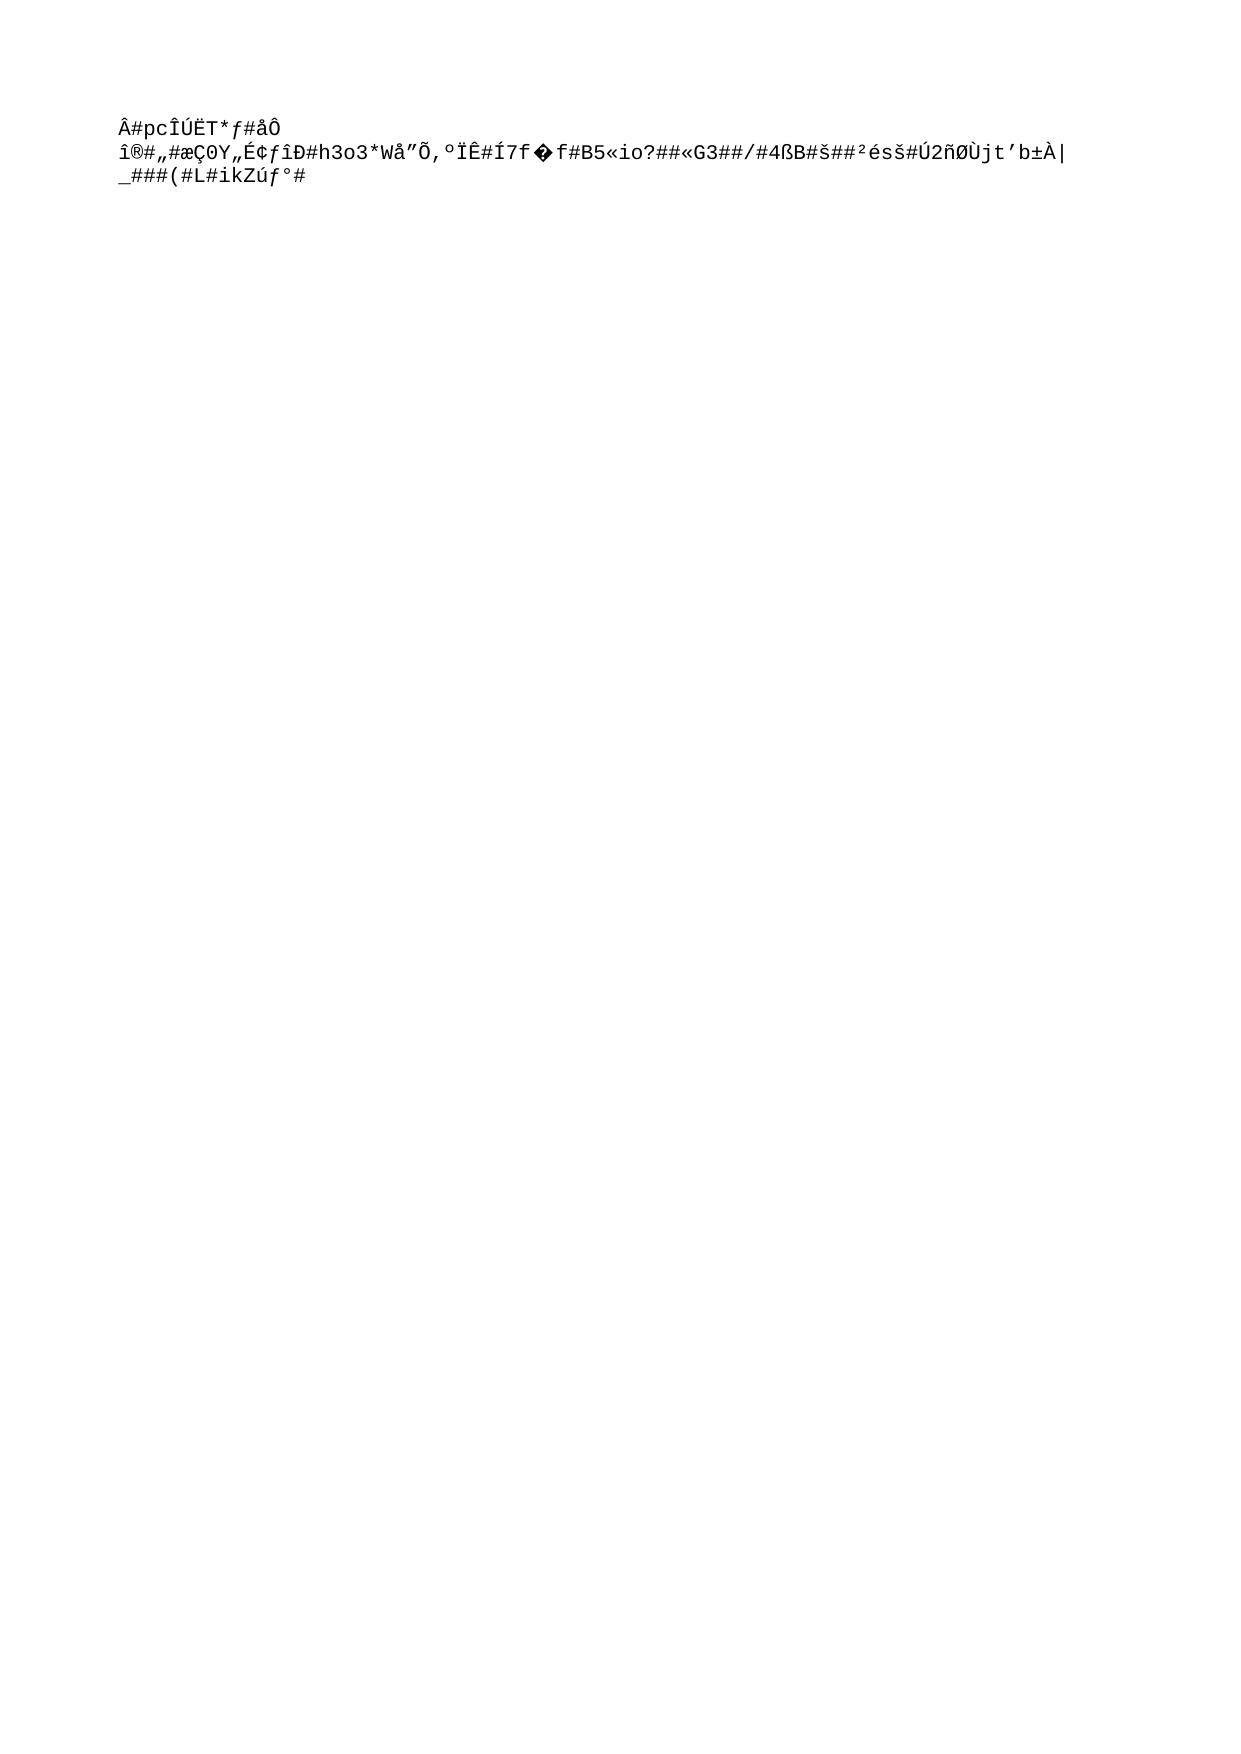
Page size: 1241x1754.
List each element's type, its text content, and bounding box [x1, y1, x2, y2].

text Â#pcÎÚËT*ƒ#åÔ î®#„#æÇ0Y„É¢ƒîÐ#h3o3*Wå”Õ,ºÏÊ#Í7f�f#B5«io?##«G3##/#4ßB#š##²ésš#Ú2ñØÙjt’b±À|_###(#L#ikZúƒ°# [118, 118, 1122, 189]
